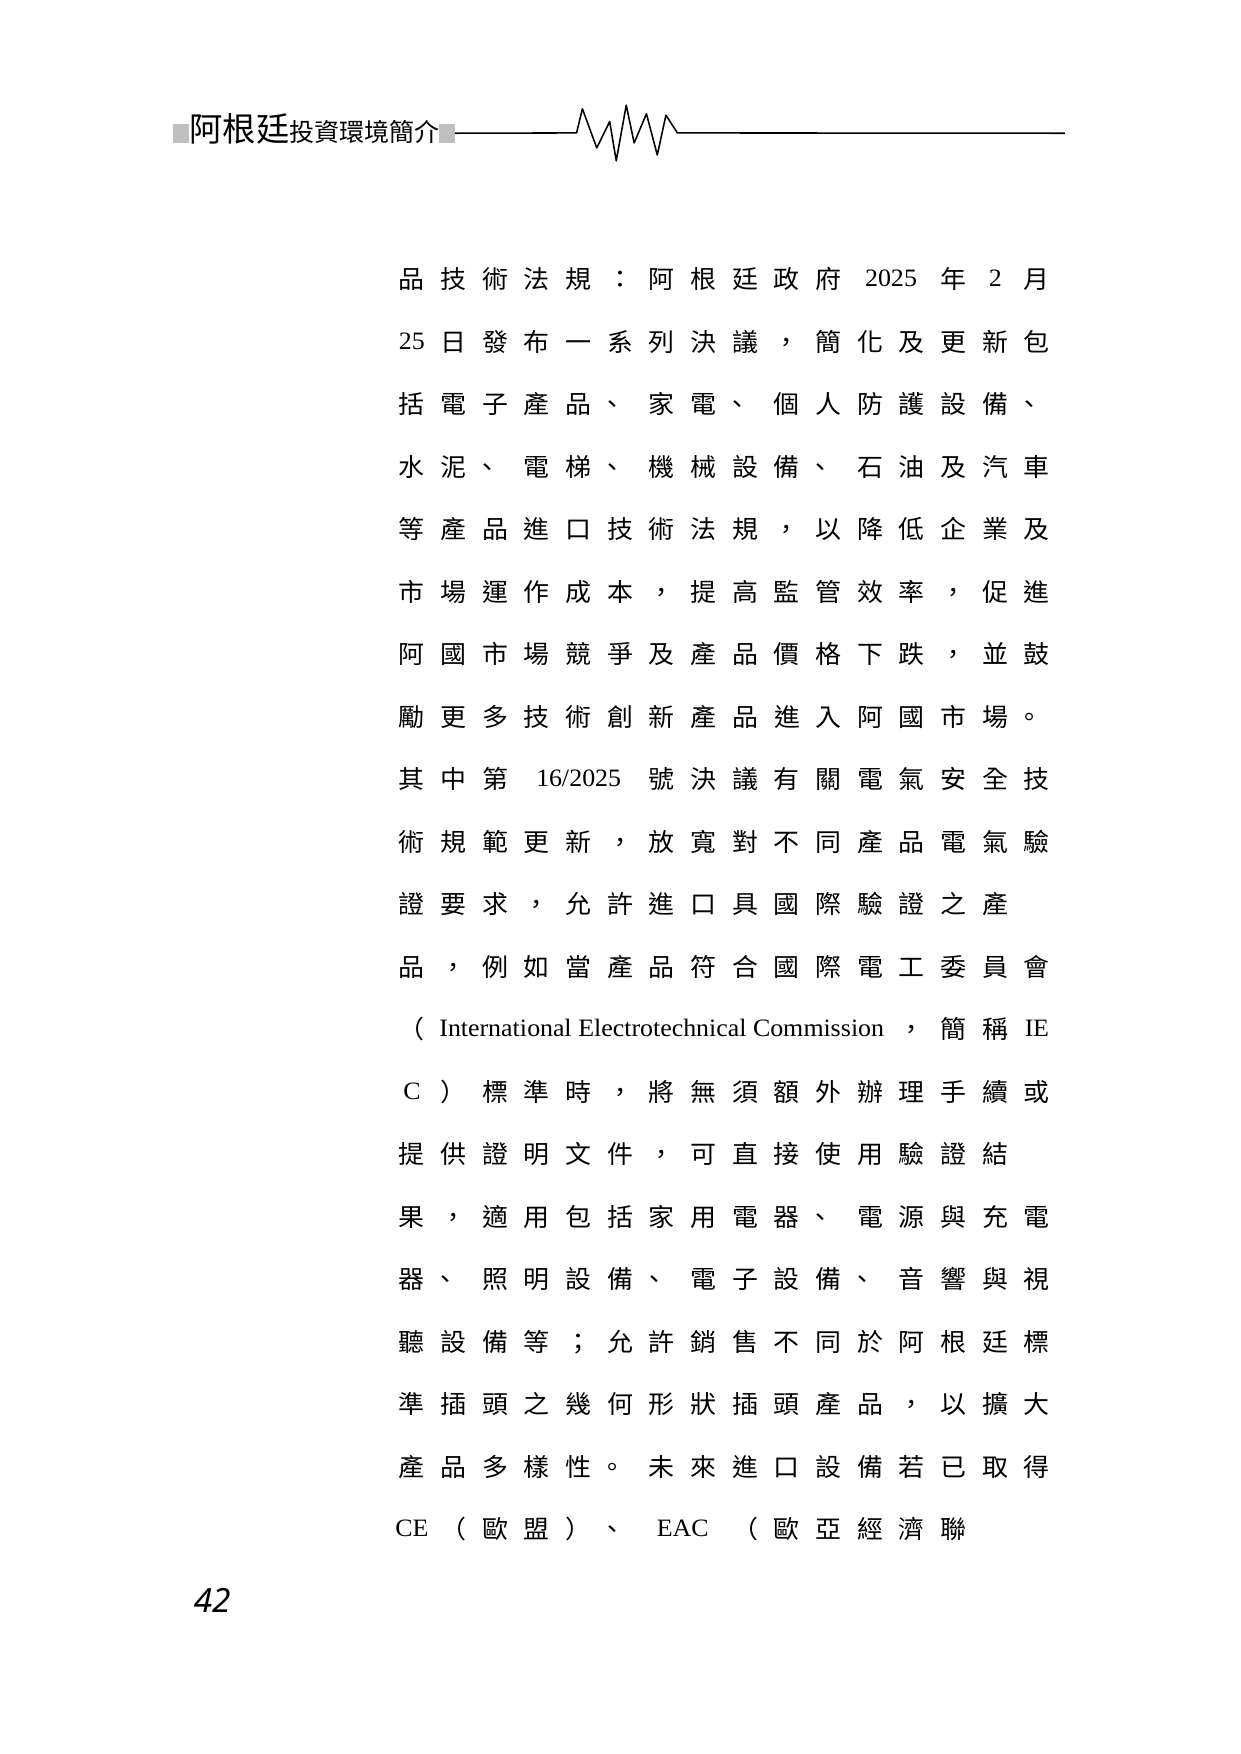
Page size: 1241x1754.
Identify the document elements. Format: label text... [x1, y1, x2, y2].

text 品技術法規：阿根廷政府2025年2月25日發布一系列決議，簡化及更新包括電子產品、家電、個人防護設備、水泥、電梯、機械設備、石油及汽車等產品進口技術法規，以降低企業及市場運作成本，提高監管效率，促進阿國市場競爭及產品價格下跌，並鼓勵更多技術創新產品進入阿國市場。其中第16/2025號決議有關電氣安全技術規範更新，放寬對不同產品電氣驗證要求，允許進口具國際驗證之產品，例如當產品符合國際電工委員會（International Electrotechnical Commission，簡稱IEC）標準時，將無須額外辦理手續或提供證明文件，可直接使用驗證結果，適用包括家用電器、電源與充電器、照明設備、電子設備、音響與視聽設備等；允許銷售不同於阿根廷標準插頭之幾何形狀插頭產品，以擴大產品多樣性。未來進口設備若已取得CE（歐盟）、EAC（歐亞經濟聯 [306, 236, 1058, 1549]
